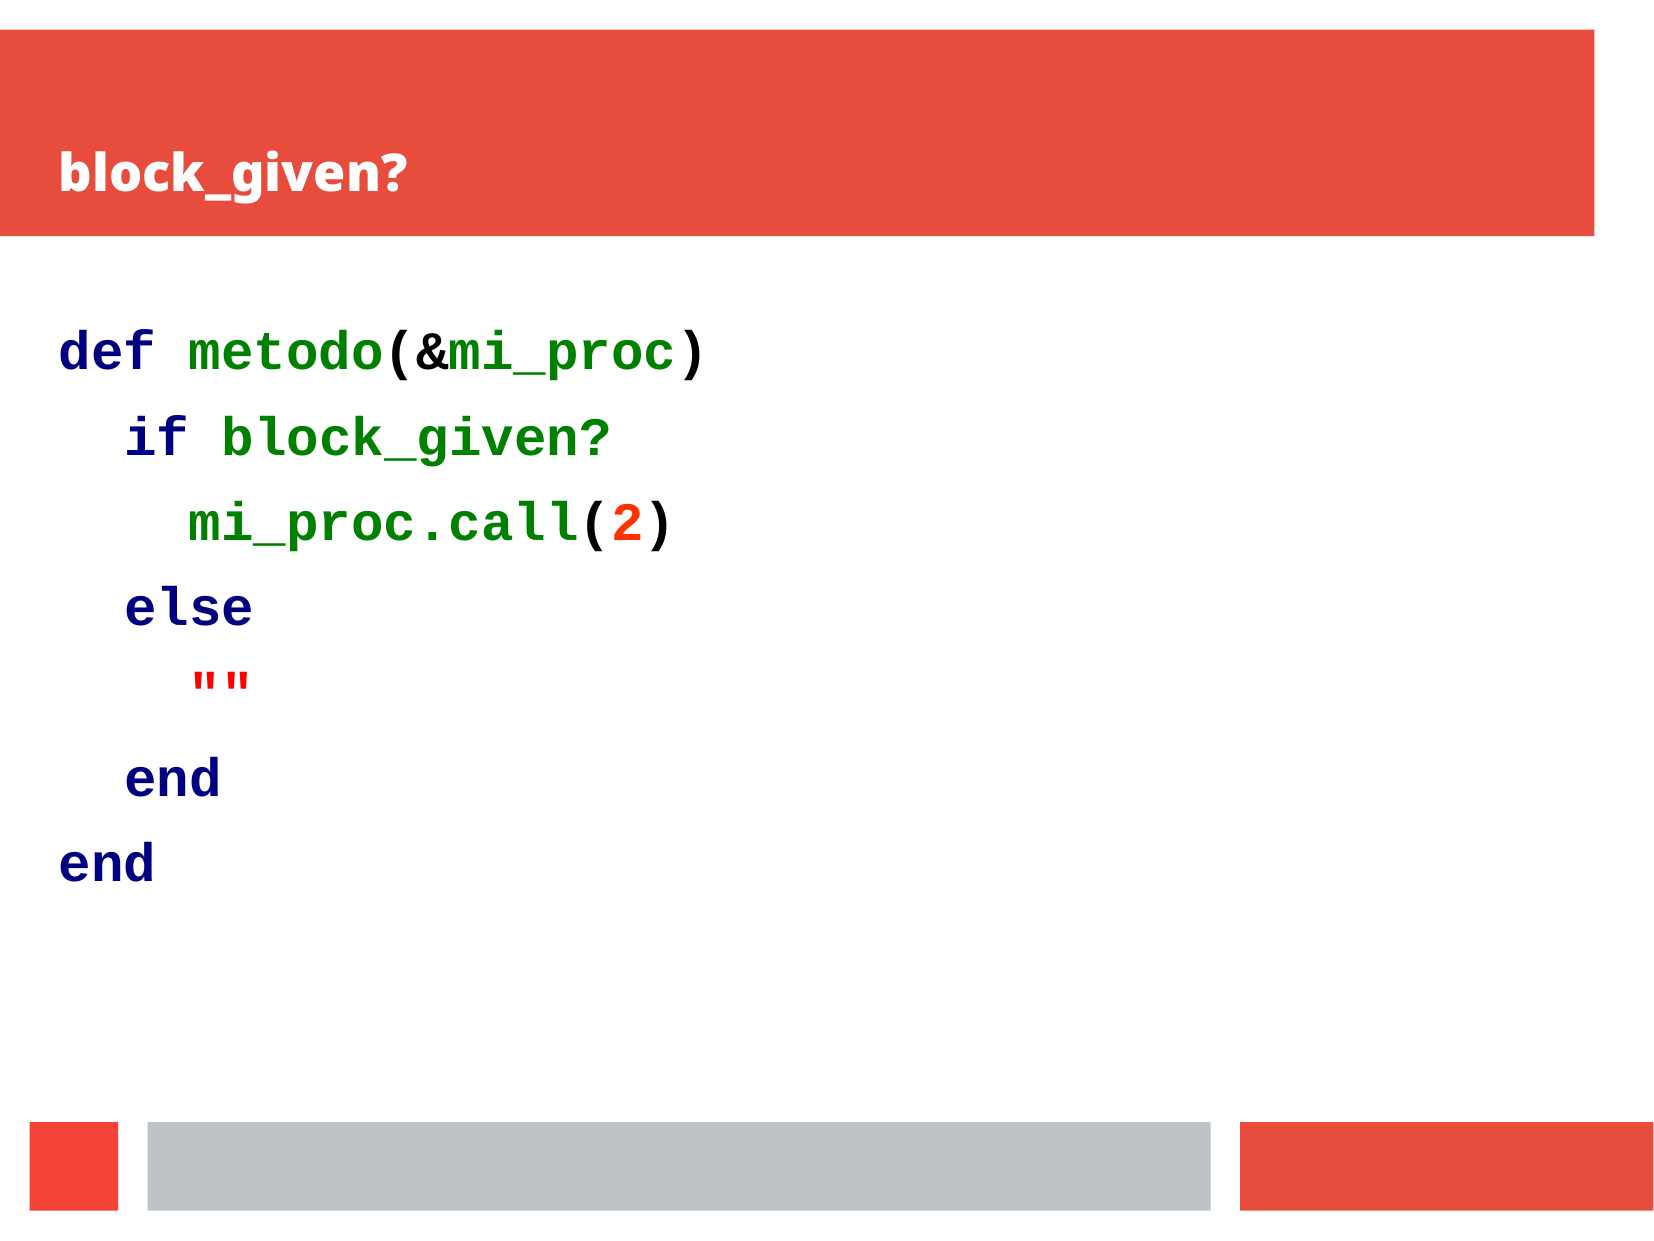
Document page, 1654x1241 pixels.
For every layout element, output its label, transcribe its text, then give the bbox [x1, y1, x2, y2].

title block_given? [59, 59, 1595, 207]
list def metodo(&mi_proc) if block_given? mi_proc.call(2) else "" end end [59, 324, 1565, 1093]
